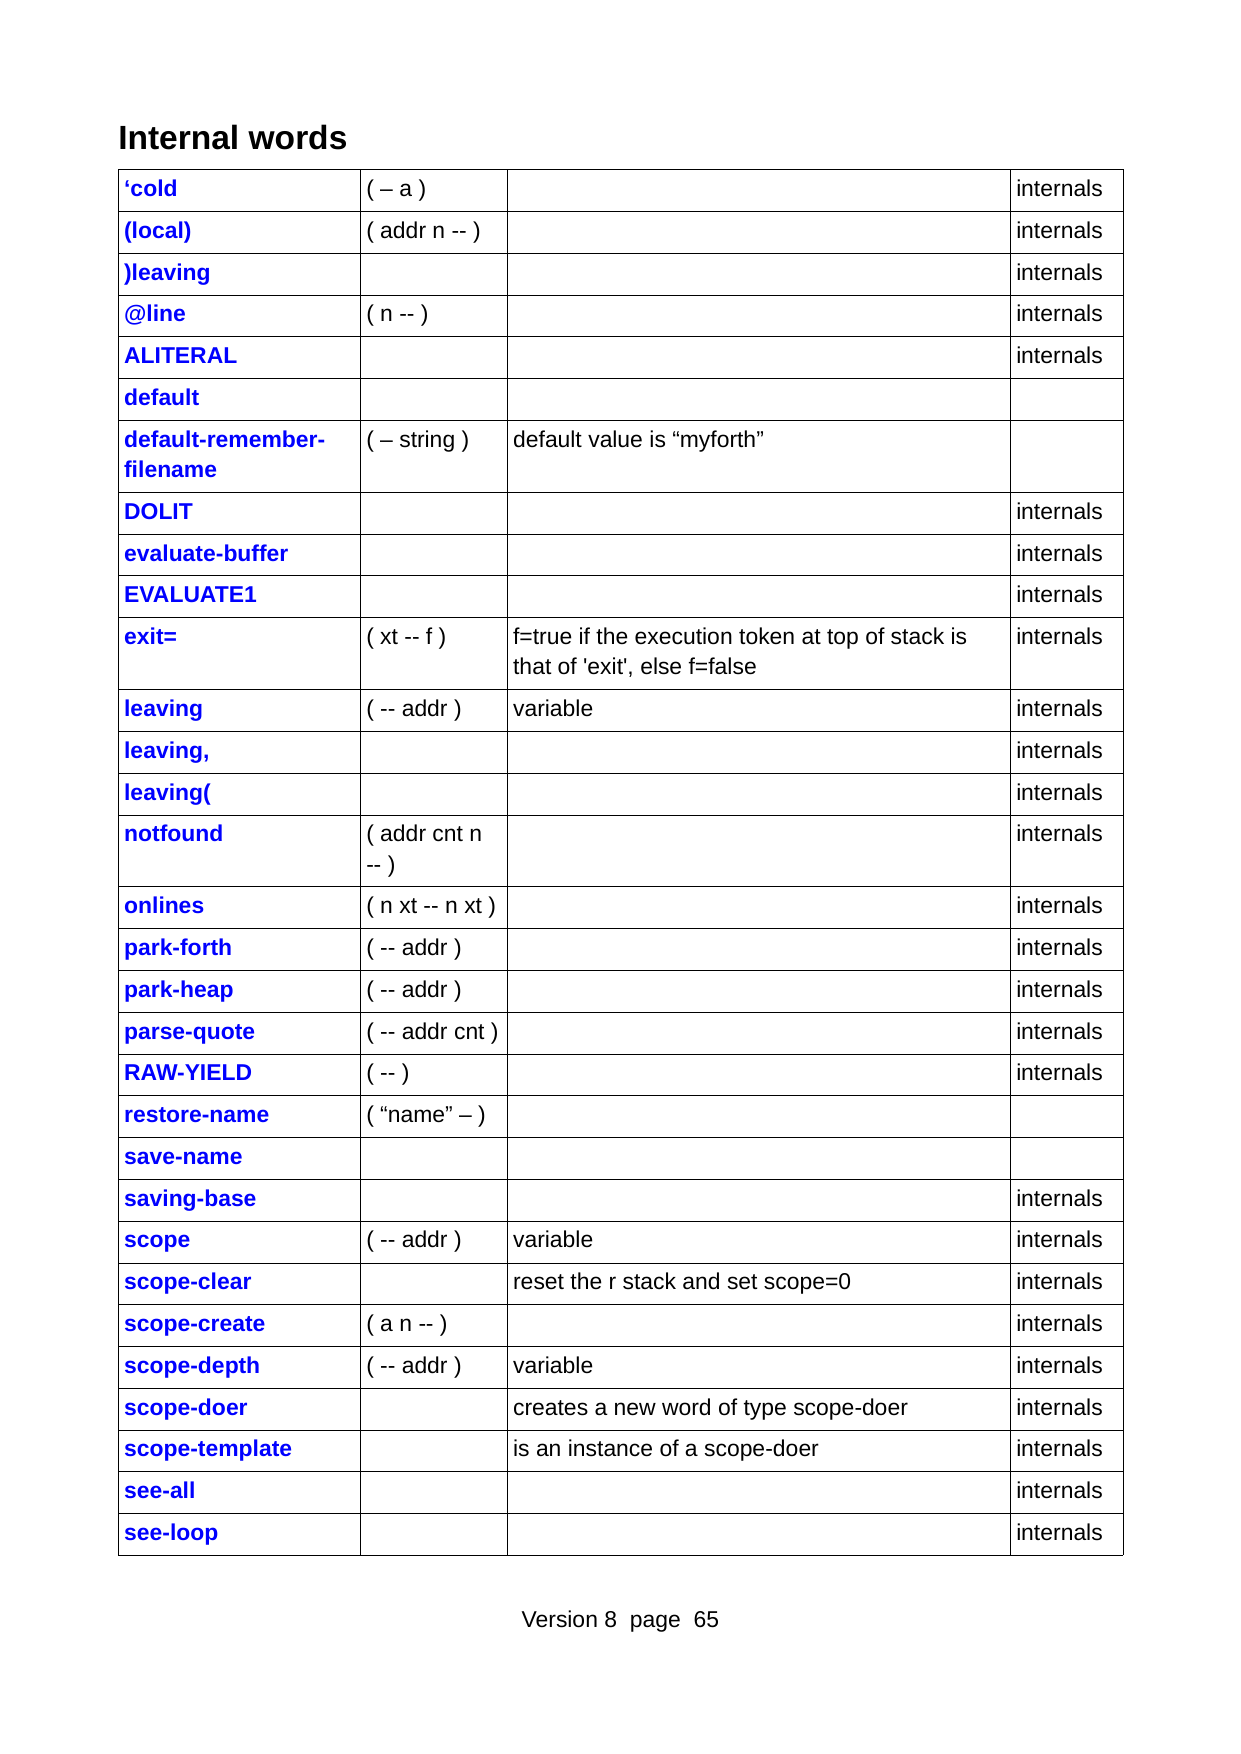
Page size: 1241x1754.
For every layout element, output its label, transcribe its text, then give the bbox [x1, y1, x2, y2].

table_cell leaving, [119, 732, 360, 773]
table_cell ( -- addr ) [361, 929, 507, 970]
table_cell [508, 1055, 1010, 1095]
table_cell internals [1011, 576, 1123, 617]
table_cell default [119, 379, 360, 420]
table_cell [508, 1472, 1010, 1513]
table_cell [361, 535, 507, 575]
table_cell [508, 1514, 1010, 1555]
table_cell ( n xt -- n xt ) [361, 887, 507, 928]
table_cell [508, 1013, 1010, 1053]
table_cell internals [1011, 1389, 1123, 1429]
table_cell @line [119, 296, 360, 336]
table_cell ( -- addr ) [361, 1222, 507, 1262]
table_cell internals [1011, 618, 1123, 689]
table_cell [508, 379, 1010, 420]
table_cell [508, 929, 1010, 970]
table_cell creates a new word of type scope-doer [508, 1389, 1010, 1429]
table_cell reset the r stack and set scope=0 [508, 1264, 1010, 1304]
table_cell scope-create [119, 1305, 360, 1346]
table_cell internals [1011, 535, 1123, 575]
table_cell [361, 1180, 507, 1221]
table_cell [508, 493, 1010, 534]
table_cell default-remember-filename [119, 421, 360, 492]
table_cell variable [508, 1222, 1010, 1262]
table_cell [1011, 421, 1123, 492]
table_cell [361, 732, 507, 773]
table_cell ( -- addr ) [361, 690, 507, 731]
table_cell ( -- addr ) [361, 1347, 507, 1388]
table_cell internals [1011, 254, 1123, 294]
table_cell save-name [119, 1138, 360, 1179]
table_cell ( xt -- f ) [361, 618, 507, 689]
table_cell [508, 887, 1010, 928]
table_cell notfound [119, 816, 360, 886]
table_cell [508, 1305, 1010, 1346]
table_cell internals [1011, 1013, 1123, 1053]
table_cell see-loop [119, 1514, 360, 1555]
table_header ‘cold [119, 170, 360, 211]
table_cell [1011, 1138, 1123, 1179]
table_cell default value is “myforth” [508, 421, 1010, 492]
table_cell [361, 774, 507, 814]
table_cell parse-quote [119, 1013, 360, 1053]
table_cell ( -- ) [361, 1055, 507, 1095]
table_header [508, 170, 1010, 211]
table_cell scope-doer [119, 1389, 360, 1429]
table_cell ( “name” – ) [361, 1096, 507, 1137]
table_cell internals [1011, 1472, 1123, 1513]
table_cell internals [1011, 212, 1123, 253]
table_cell internals [1011, 337, 1123, 378]
table_cell internals [1011, 1347, 1123, 1388]
table_cell internals [1011, 774, 1123, 814]
table_cell [361, 493, 507, 534]
table_cell onlines [119, 887, 360, 928]
table_cell park-forth [119, 929, 360, 970]
table_cell leaving( [119, 774, 360, 814]
table_cell [508, 576, 1010, 617]
table_cell )leaving [119, 254, 360, 294]
table_cell (local) [119, 212, 360, 253]
table_cell [508, 296, 1010, 336]
table_cell ALITERAL [119, 337, 360, 378]
table_cell [508, 1138, 1010, 1179]
table_cell internals [1011, 690, 1123, 731]
table_cell [508, 337, 1010, 378]
table_cell ( n -- ) [361, 296, 507, 336]
table_cell [508, 774, 1010, 814]
table_cell [508, 816, 1010, 886]
table_cell internals [1011, 1222, 1123, 1262]
table_cell evaluate-buffer [119, 535, 360, 575]
table_cell internals [1011, 1514, 1123, 1555]
table_cell scope [119, 1222, 360, 1262]
table_cell internals [1011, 1431, 1123, 1471]
table_cell [361, 254, 507, 294]
table_cell [508, 212, 1010, 253]
table_cell ( – string ) [361, 421, 507, 492]
table_cell variable [508, 1347, 1010, 1388]
table_cell [361, 1514, 507, 1555]
table_cell [508, 1180, 1010, 1221]
table_cell [361, 1389, 507, 1429]
table_cell [361, 1472, 507, 1513]
table_cell saving-base [119, 1180, 360, 1221]
table_cell [508, 1096, 1010, 1137]
table_cell internals [1011, 971, 1123, 1012]
table_cell [1011, 1096, 1123, 1137]
table_cell [361, 1138, 507, 1179]
table_cell park-heap [119, 971, 360, 1012]
table_cell internals [1011, 929, 1123, 970]
table_cell internals [1011, 732, 1123, 773]
table_cell [508, 971, 1010, 1012]
table_cell RAW-YIELD [119, 1055, 360, 1095]
table_cell ( addr n -- ) [361, 212, 507, 253]
table_cell scope-clear [119, 1264, 360, 1304]
table_cell f=true if the execution token at top of stack is that of 'exit', else f=false [508, 618, 1010, 689]
table_cell [1011, 379, 1123, 420]
table_cell [361, 337, 507, 378]
table_cell [508, 254, 1010, 294]
table_cell internals [1011, 1180, 1123, 1221]
table_cell EVALUATE1 [119, 576, 360, 617]
table_cell restore-name [119, 1096, 360, 1137]
table_header internals [1011, 170, 1123, 211]
table_cell internals [1011, 887, 1123, 928]
table_cell ( -- addr cnt ) [361, 1013, 507, 1053]
table_cell leaving [119, 690, 360, 731]
table_cell ( -- addr ) [361, 971, 507, 1012]
table_cell is an instance of a scope-doer [508, 1431, 1010, 1471]
table_cell variable [508, 690, 1010, 731]
table_cell [508, 732, 1010, 773]
table_cell scope-template [119, 1431, 360, 1471]
table_header ( – a ) [361, 170, 507, 211]
table_cell ( addr cnt n -- ) [361, 816, 507, 886]
table_cell internals [1011, 493, 1123, 534]
table_cell internals [1011, 1055, 1123, 1095]
table_cell DOLIT [119, 493, 360, 534]
table_cell [361, 379, 507, 420]
subtitle Internal words [118, 118, 1122, 157]
table_cell [508, 535, 1010, 575]
table_cell [361, 1431, 507, 1471]
table_cell internals [1011, 816, 1123, 886]
table_cell scope-depth [119, 1347, 360, 1388]
table_cell ( a n -- ) [361, 1305, 507, 1346]
table_cell exit= [119, 618, 360, 689]
table_cell internals [1011, 296, 1123, 336]
table_cell internals [1011, 1305, 1123, 1346]
table_cell see-all [119, 1472, 360, 1513]
table_cell internals [1011, 1264, 1123, 1304]
table_cell [361, 576, 507, 617]
table_cell [361, 1264, 507, 1304]
